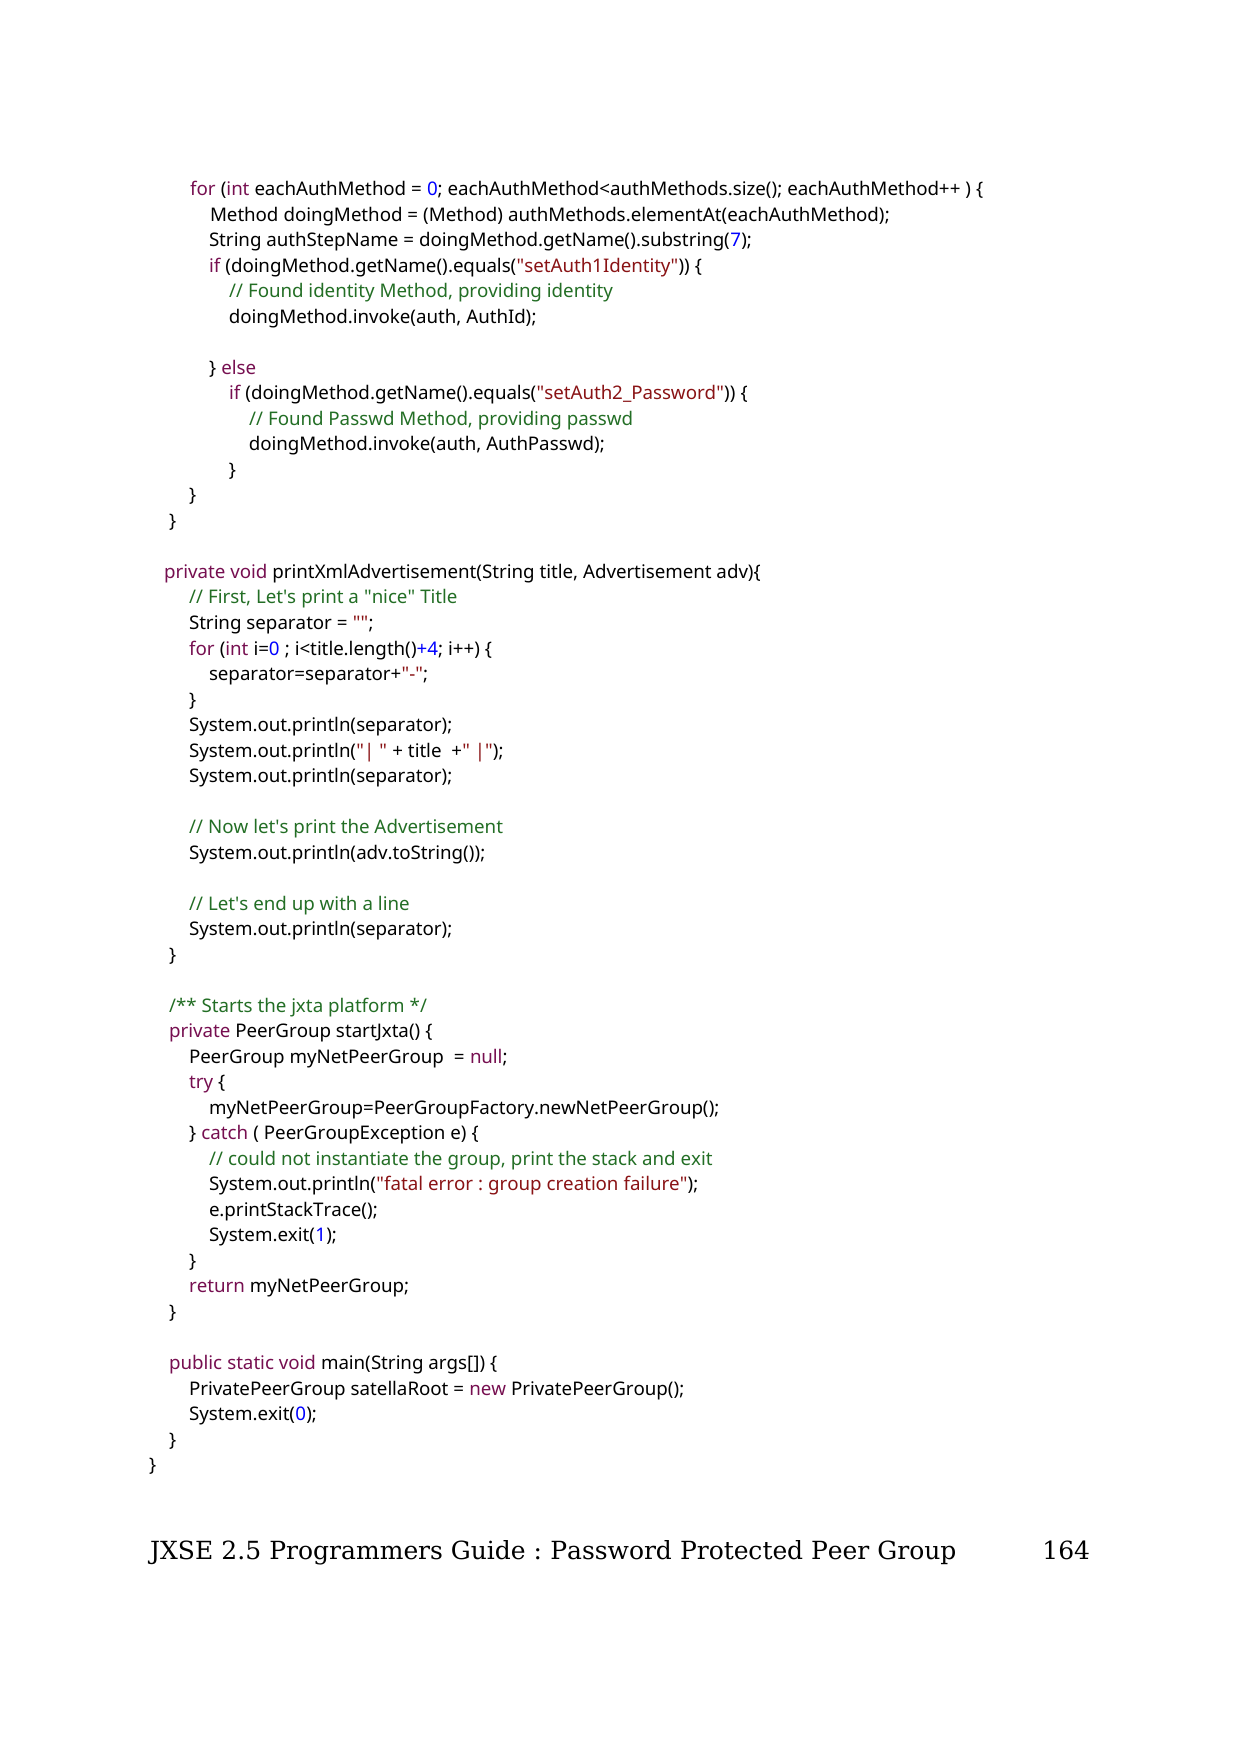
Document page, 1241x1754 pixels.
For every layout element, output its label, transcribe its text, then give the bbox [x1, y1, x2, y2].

text } [149, 1426, 1149, 1452]
text separator=separator+"-"; [149, 660, 1149, 686]
text String separator = ""; [149, 609, 1149, 635]
text try { [149, 1069, 1149, 1094]
text if (doingMethod.getName().equals("setAuth2_Password")) { [149, 380, 1149, 405]
text public static void main(String args[]) { [149, 1349, 1149, 1375]
text myNetPeerGroup=PeerGroupFactory.newNetPeerGroup(); [149, 1094, 1149, 1120]
text // could not instantiate the group, print the stack and exit [149, 1145, 1149, 1171]
text } [149, 686, 1149, 711]
text for (int eachAuthMethod = 0; eachAuthMethod<authMethods.size(); eachAuthMethod++ ) { [150, 176, 1149, 201]
text } [149, 1247, 1149, 1273]
text System.out.println("fatal error : group creation failure"); [149, 1171, 1149, 1196]
text private void printXmlAdvertisement(String title, Advertisement adv){ [149, 558, 1149, 584]
text System.out.println(separator); [149, 711, 1149, 737]
text doingMethod.invoke(auth, AuthId); [149, 303, 1149, 329]
text String authStepName = doingMethod.getName().substring(7); [149, 227, 1149, 252]
text /** Starts the jxta platform */ [149, 992, 1149, 1018]
text e.printStackTrace(); [149, 1196, 1149, 1222]
text Method doingMethod = (Method) authMethods.elementAt(eachAuthMethod); [150, 201, 1149, 227]
text } [149, 1298, 1149, 1324]
text // Found Passwd Method, providing passwd [149, 405, 1149, 431]
text PeerGroup myNetPeerGroup = null; [149, 1043, 1149, 1069]
text } [149, 507, 1149, 533]
text private PeerGroup startJxta() { [149, 1018, 1149, 1043]
text System.out.println(separator); [149, 916, 1149, 941]
text for (int i=0 ; i<title.length()+4; i++) { [149, 635, 1149, 660]
text if (doingMethod.getName().equals("setAuth1Identity")) { [149, 252, 1149, 278]
text System.exit(1); [149, 1222, 1149, 1247]
text } [149, 941, 1149, 967]
text // Now let's print the Advertisement [149, 813, 1149, 839]
text // Let's end up with a line [149, 890, 1149, 916]
text System.out.println("| " + title +" |"); [149, 737, 1149, 762]
text System.out.println(separator); [149, 762, 1149, 788]
text doingMethod.invoke(auth, AuthPasswd); [149, 431, 1149, 456]
text System.out.println(adv.toString()); [149, 839, 1149, 864]
text } catch ( PeerGroupException e) { [149, 1120, 1149, 1145]
text } [149, 482, 1149, 507]
text } [149, 1452, 1149, 1477]
text System.exit(0); [149, 1401, 1149, 1426]
text // First, Let's print a "nice" Title [149, 584, 1149, 609]
text PrivatePeerGroup satellaRoot = new PrivatePeerGroup(); [149, 1375, 1149, 1401]
text return myNetPeerGroup; [149, 1273, 1149, 1298]
text } else [149, 354, 1149, 380]
text } [149, 456, 1149, 482]
text // Found identity Method, providing identity [149, 278, 1149, 303]
